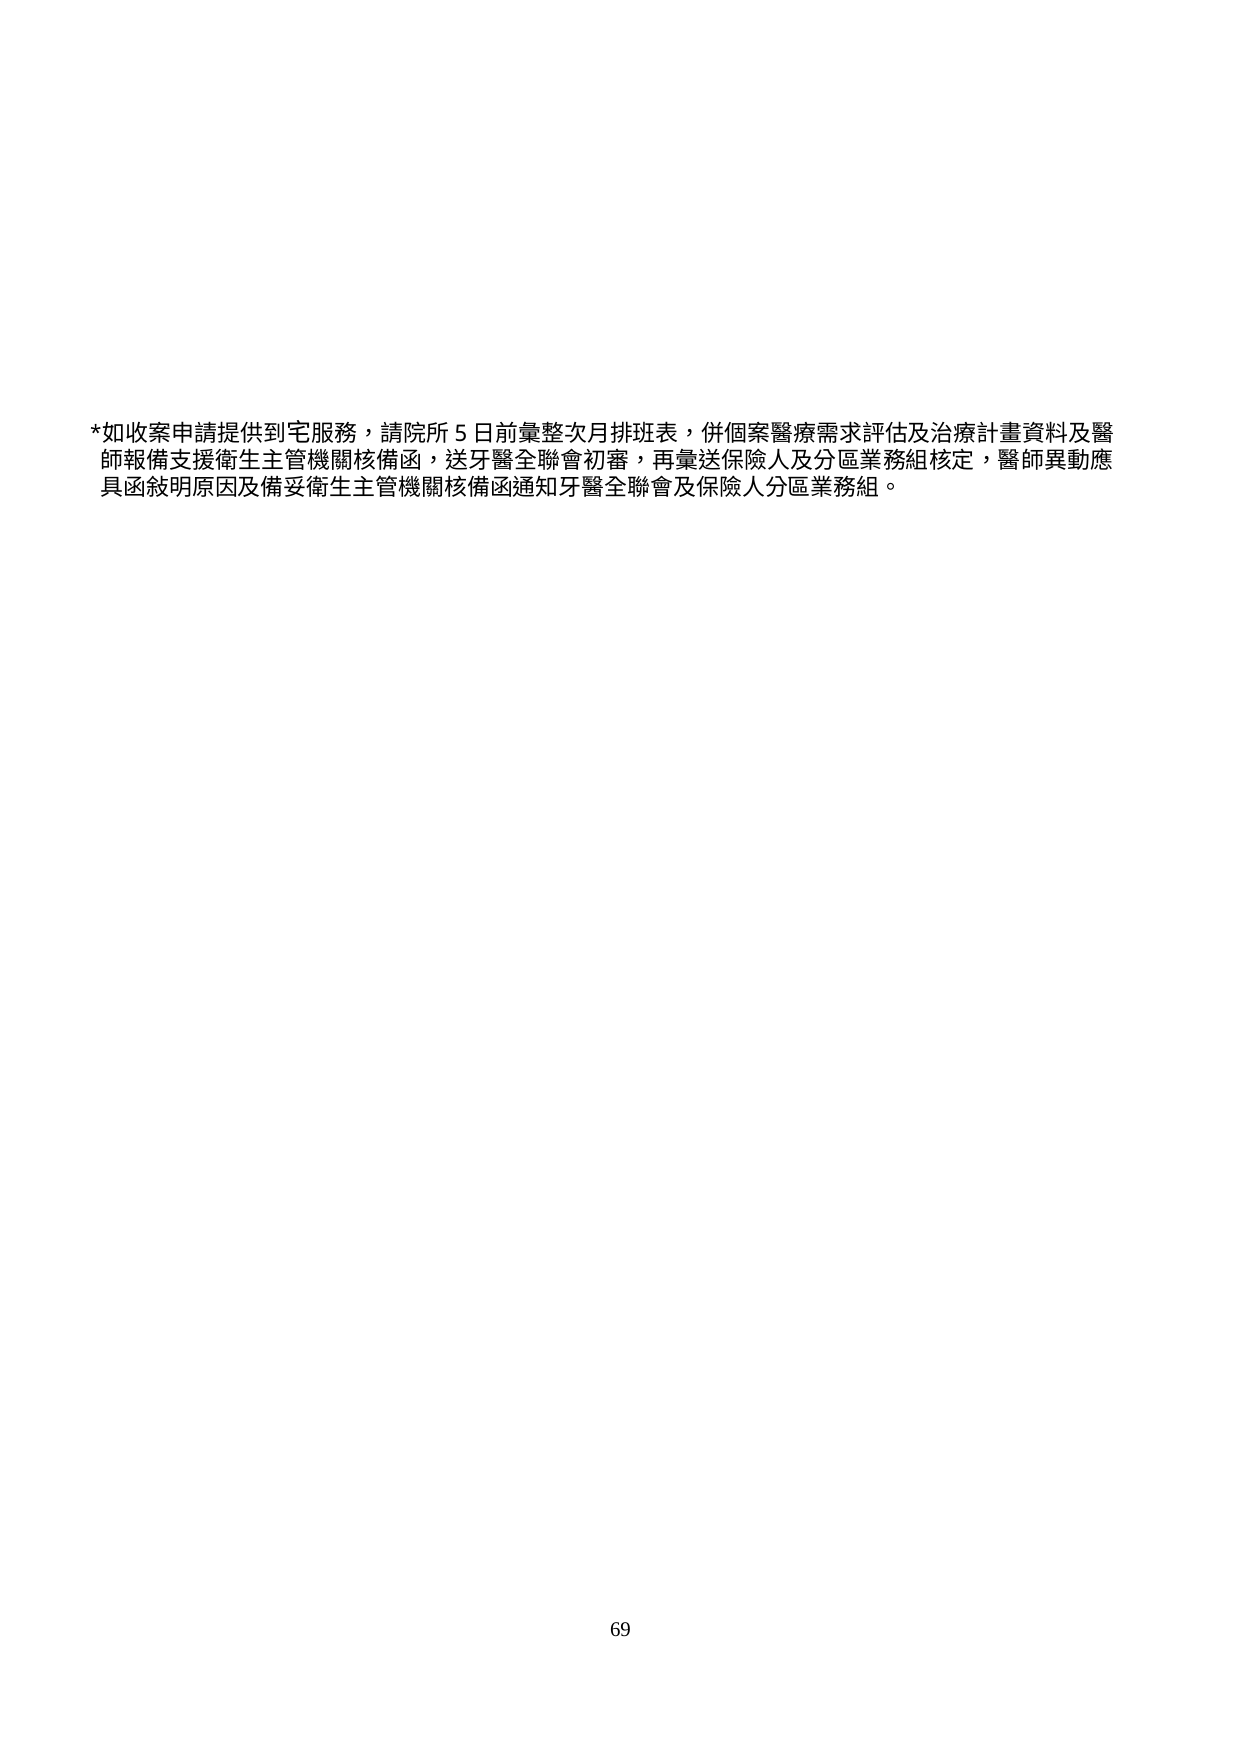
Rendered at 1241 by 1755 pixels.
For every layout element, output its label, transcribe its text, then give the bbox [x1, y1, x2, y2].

text *如收案申請提供到宅服務，請院所5日前彙整次月排班表，併個案醫療需求評估及治療計畫資料及醫師報備支援衛生主管機關核備函，送牙醫全聯會初審，再彙送保險人及分區業務組核定，醫師異動應具函敍明原因及備妥衛生主管機關核備函通知牙醫全聯會及保險人分區業務組。 [89, 420, 1117, 501]
